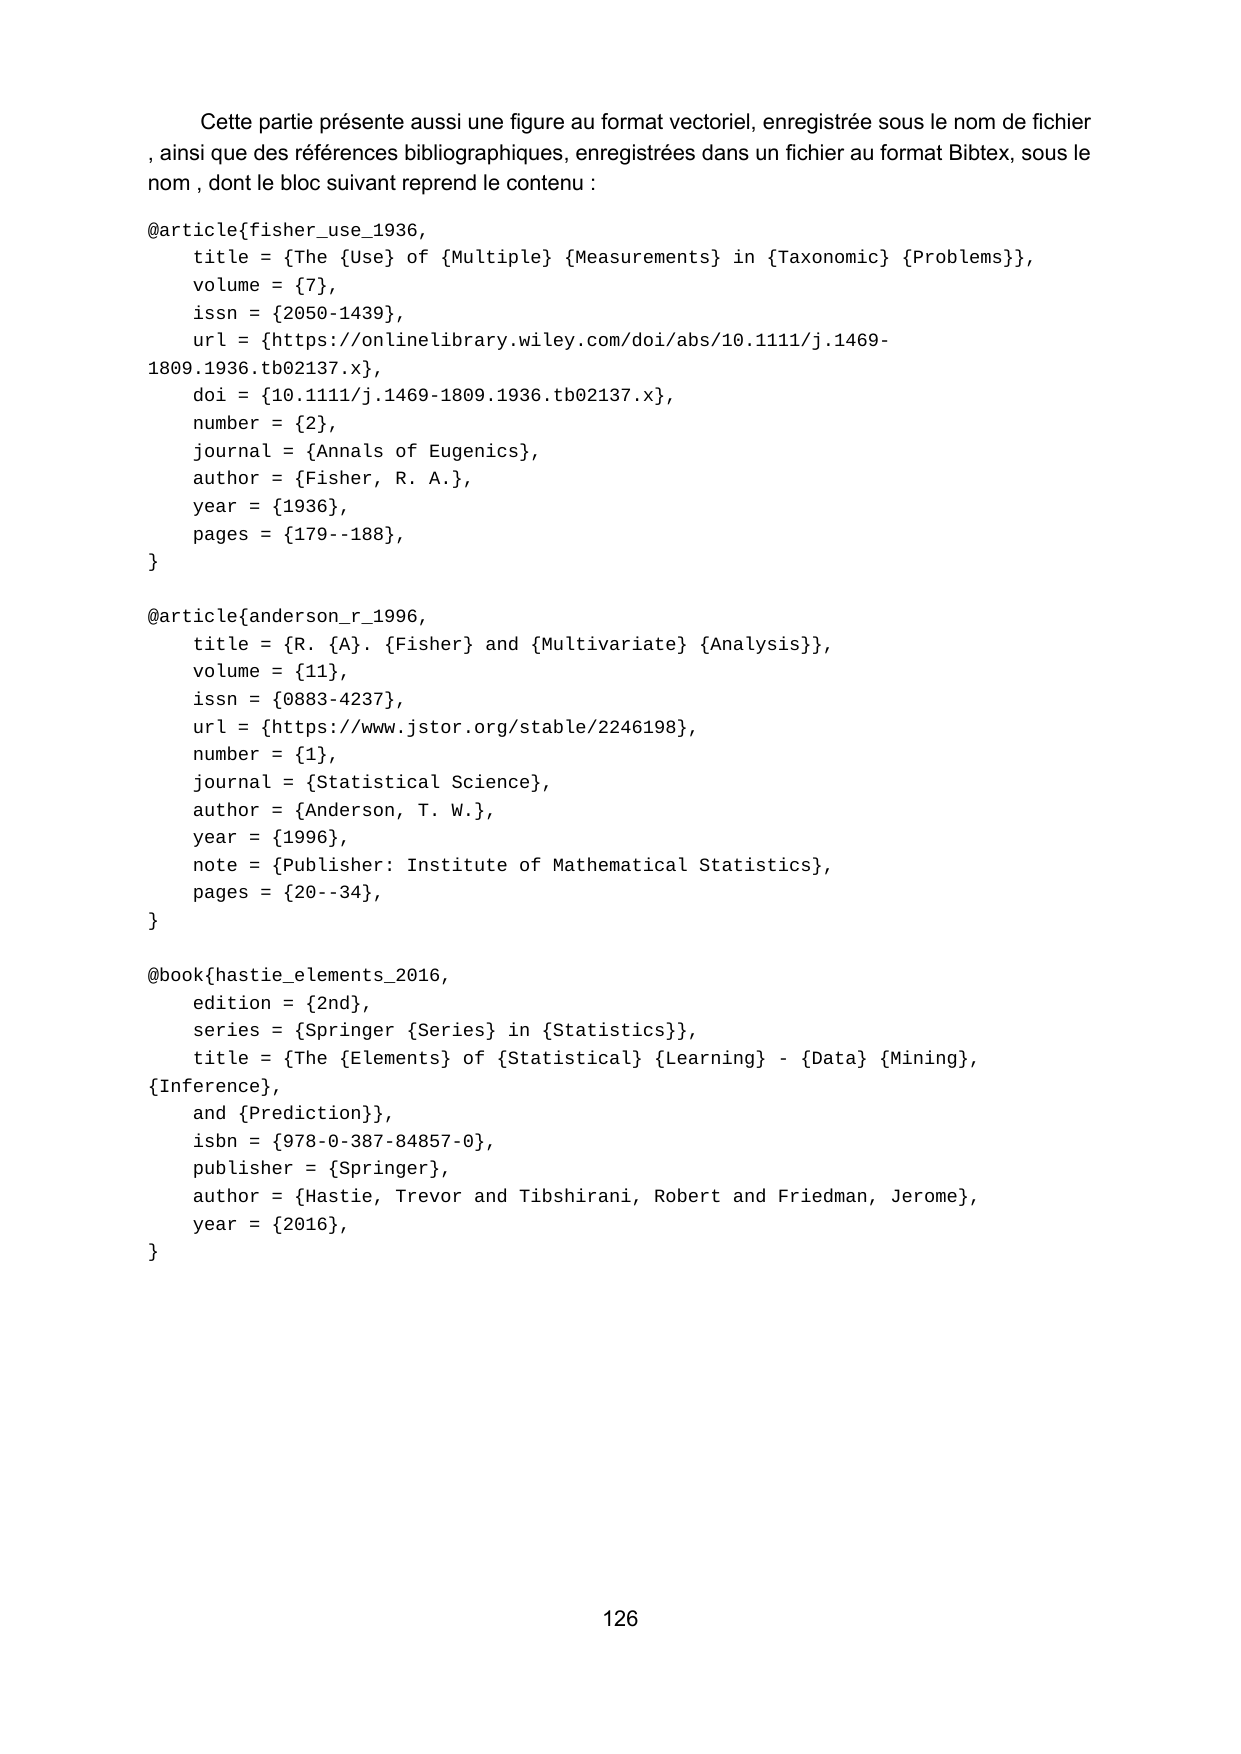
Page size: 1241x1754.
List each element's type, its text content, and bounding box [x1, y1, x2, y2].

text @article{anderson_r_1996, [148, 607, 1093, 628]
text @article{fisher_use_1936, [148, 221, 1093, 242]
text @book{hastie_elements_2016, [148, 966, 1093, 987]
text url = {https://onlinelibrary.wiley.com/doi/abs/10.1111/j.1469-1809.1936.tb02137.x}, [148, 331, 1093, 380]
text author = {Fisher, R. A.}, [148, 469, 1093, 490]
text number = {2}, [148, 414, 1093, 435]
text edition = {2nd}, [148, 993, 1093, 1015]
text journal = {Annals of Eugenics}, [148, 441, 1093, 463]
text } [148, 1242, 1093, 1263]
text volume = {7}, [148, 276, 1093, 297]
text series = {Springer {Series} in {Statistics}}, [148, 1021, 1093, 1042]
text volume = {11}, [148, 662, 1093, 683]
text author = {Anderson, T. W.}, [148, 800, 1093, 822]
text title = {The {Use} of {Multiple} {Measurements} in {Taxonomic} {Problems}}, [148, 248, 1093, 269]
text year = {2016}, [148, 1214, 1093, 1236]
text url = {https://www.jstor.org/stable/2246198}, [148, 717, 1093, 739]
text and {Prediction}}, [148, 1104, 1093, 1125]
text publisher = {Springer}, [148, 1159, 1093, 1180]
text isbn = {978-0-387-84857-0}, [148, 1132, 1093, 1153]
text note = {Publisher: Institute of Mathematical Statistics}, [148, 856, 1093, 877]
text pages = {20--34}, [148, 883, 1093, 904]
text author = {Hastie, Trevor and Tibshirani, Robert and Friedman, Jerome}, [148, 1187, 1093, 1208]
text doi = {10.1111/j.1469-1809.1936.tb02137.x}, [148, 386, 1093, 407]
text Cette partie présente aussi une figure au format vectoriel, enregistrée sous le nom de fichier , ainsi que des références bibliographiques, enregistrées dans un fichier au format Bibtex, sous le nom , dont le bloc suivant reprend le contenu : [148, 109, 1093, 195]
text issn = {2050-1439}, [148, 303, 1093, 325]
text title = {The {Elements} of {Statistical} {Learning} - {Data} {Mining}, {Inference}, [148, 1049, 1093, 1098]
text } [148, 552, 1093, 573]
text pages = {179--188}, [148, 524, 1093, 546]
text title = {R. {A}. {Fisher} and {Multivariate} {Analysis}}, [148, 635, 1093, 656]
text year = {1996}, [148, 828, 1093, 849]
text } [148, 911, 1093, 932]
text number = {1}, [148, 745, 1093, 766]
text issn = {0883-4237}, [148, 690, 1093, 711]
text year = {1936}, [148, 497, 1093, 518]
text journal = {Statistical Science}, [148, 773, 1093, 794]
